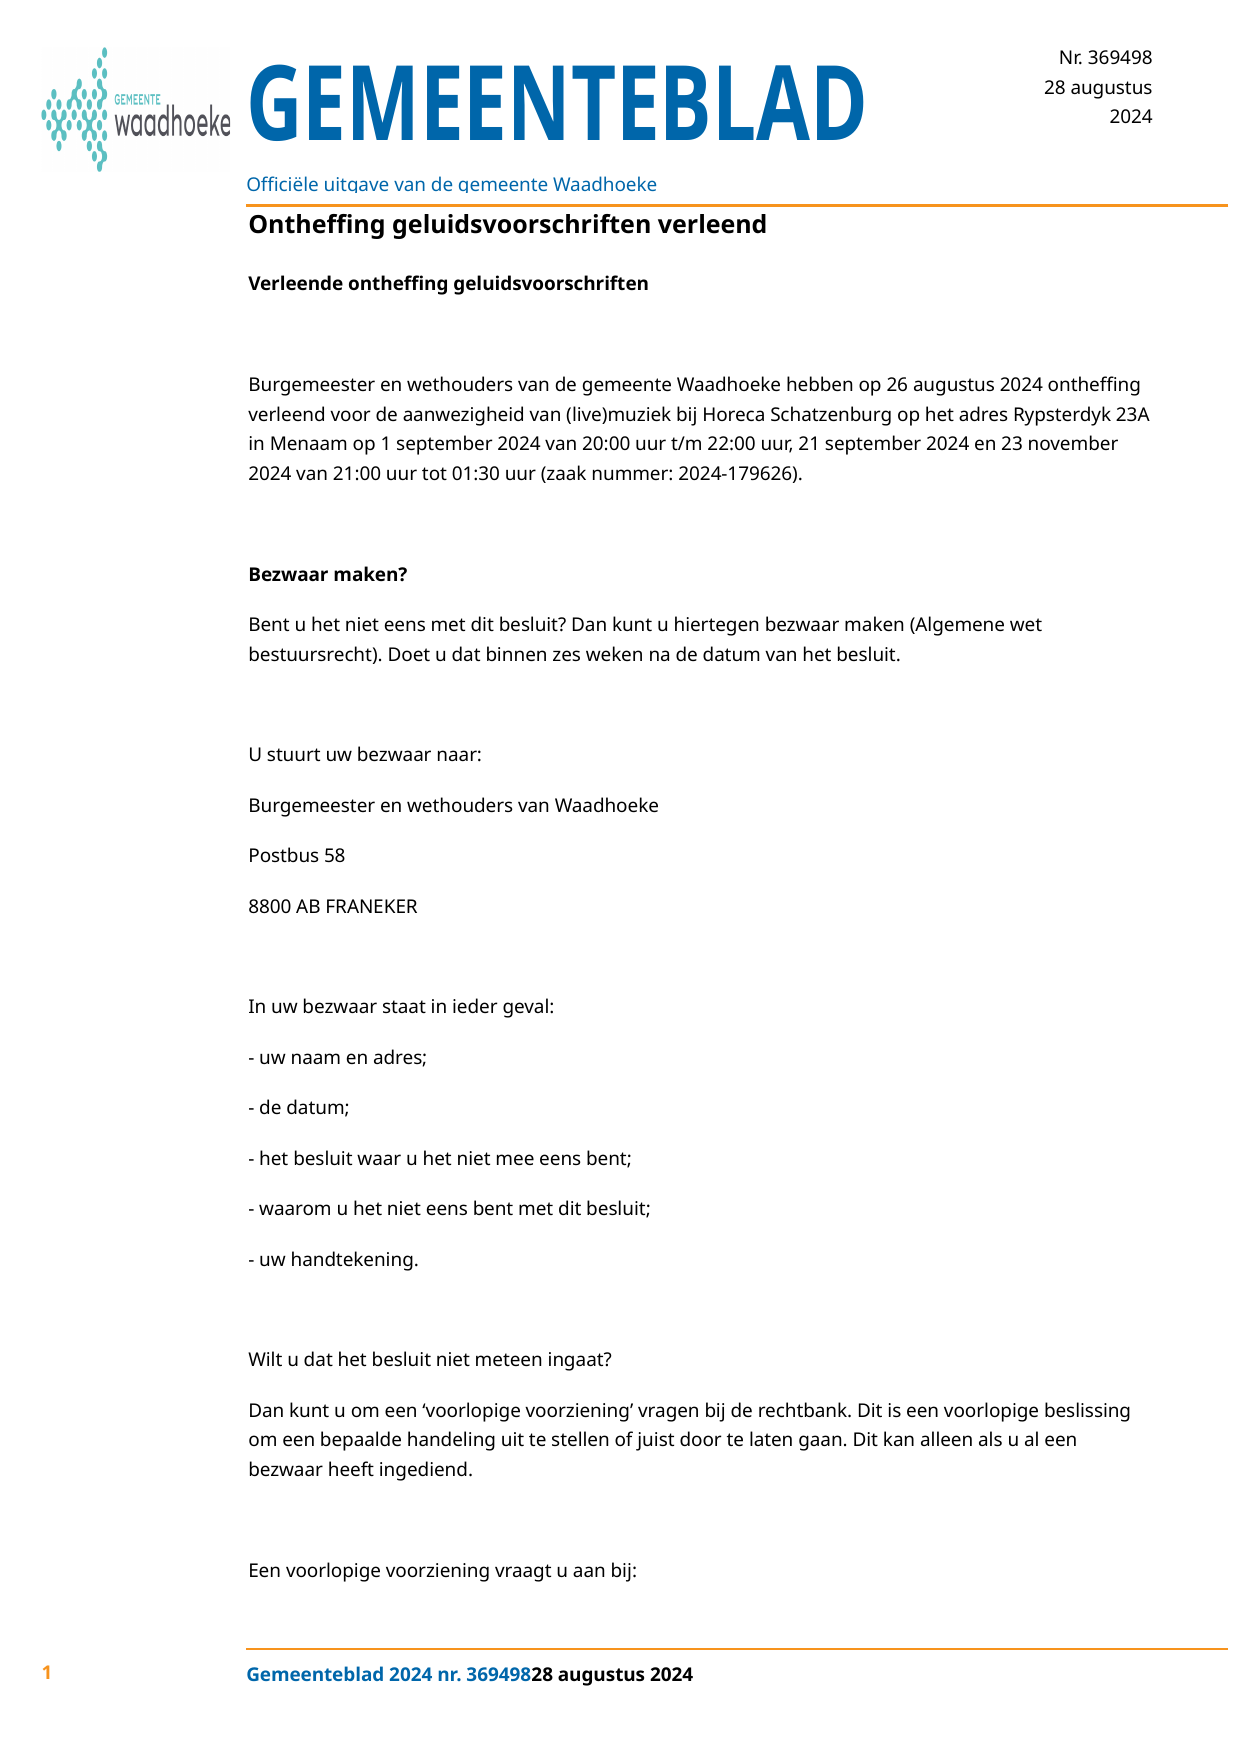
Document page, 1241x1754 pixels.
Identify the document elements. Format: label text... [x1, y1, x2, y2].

text 8800 AB FRANEKER [248, 893, 1152, 918]
text Wilt u dat het besluit niet meteen ingaat? [248, 1347, 1152, 1372]
text Postbus 58 [248, 842, 1152, 868]
text - waarom u het niet eens bent met dit besluit; [248, 1195, 1152, 1221]
text Dan kunt u om een ‘voorlopige voorziening’ vragen bij de rechtbank. Dit is een voorlopige beslissing om een bepaalde handeling uit te stellen of juist door te laten gaan. Dit kan alleen als u al een bezwaar heeft ingediend. [248, 1397, 1152, 1482]
picture [41, 47, 231, 172]
text - uw naam en adres; [248, 1044, 1152, 1070]
text U stuurt uw bezwaar naar: [248, 742, 1152, 767]
text - de datum; [248, 1094, 1152, 1120]
text Een voorlopige voorziening vraagt u aan bij: [248, 1557, 1152, 1583]
text - het besluit waar u het niet mee eens bent; [248, 1145, 1152, 1171]
text - uw handtekening. [248, 1246, 1152, 1271]
text Verleende ontheffing geluidsvoorschriften [248, 270, 1152, 296]
text Burgemeester en wethouders van Waadhoeke [248, 792, 1152, 818]
text Bezwaar maken? [248, 561, 1152, 586]
text In uw bezwaar staat in ieder geval: [248, 994, 1152, 1019]
text Burgemeester en wethouders van de gemeente Waadhoeke hebben op 26 augustus 2024 ontheffing verleend voor de aanwezigheid van (live)muziek bij Horeca Schatzenburg op het adres Rypsterdyk 23A in Menaam op 1 september 2024 van 20:00 uur t/m 22:00 uur, 21 september 2024 en 23 november 2024 van 21:00 uur tot 01:30 uur (zaak nummer: 2024-179626). [248, 371, 1152, 486]
text Bent u het niet eens met dit besluit? Dan kunt u hiertegen bezwaar maken (Algemene wet bestuursrecht). Doet u dat binnen zes weken na de datum van het besluit. [248, 611, 1152, 666]
text Ontheffing geluidsvoorschriften verleend [248, 207, 1152, 241]
